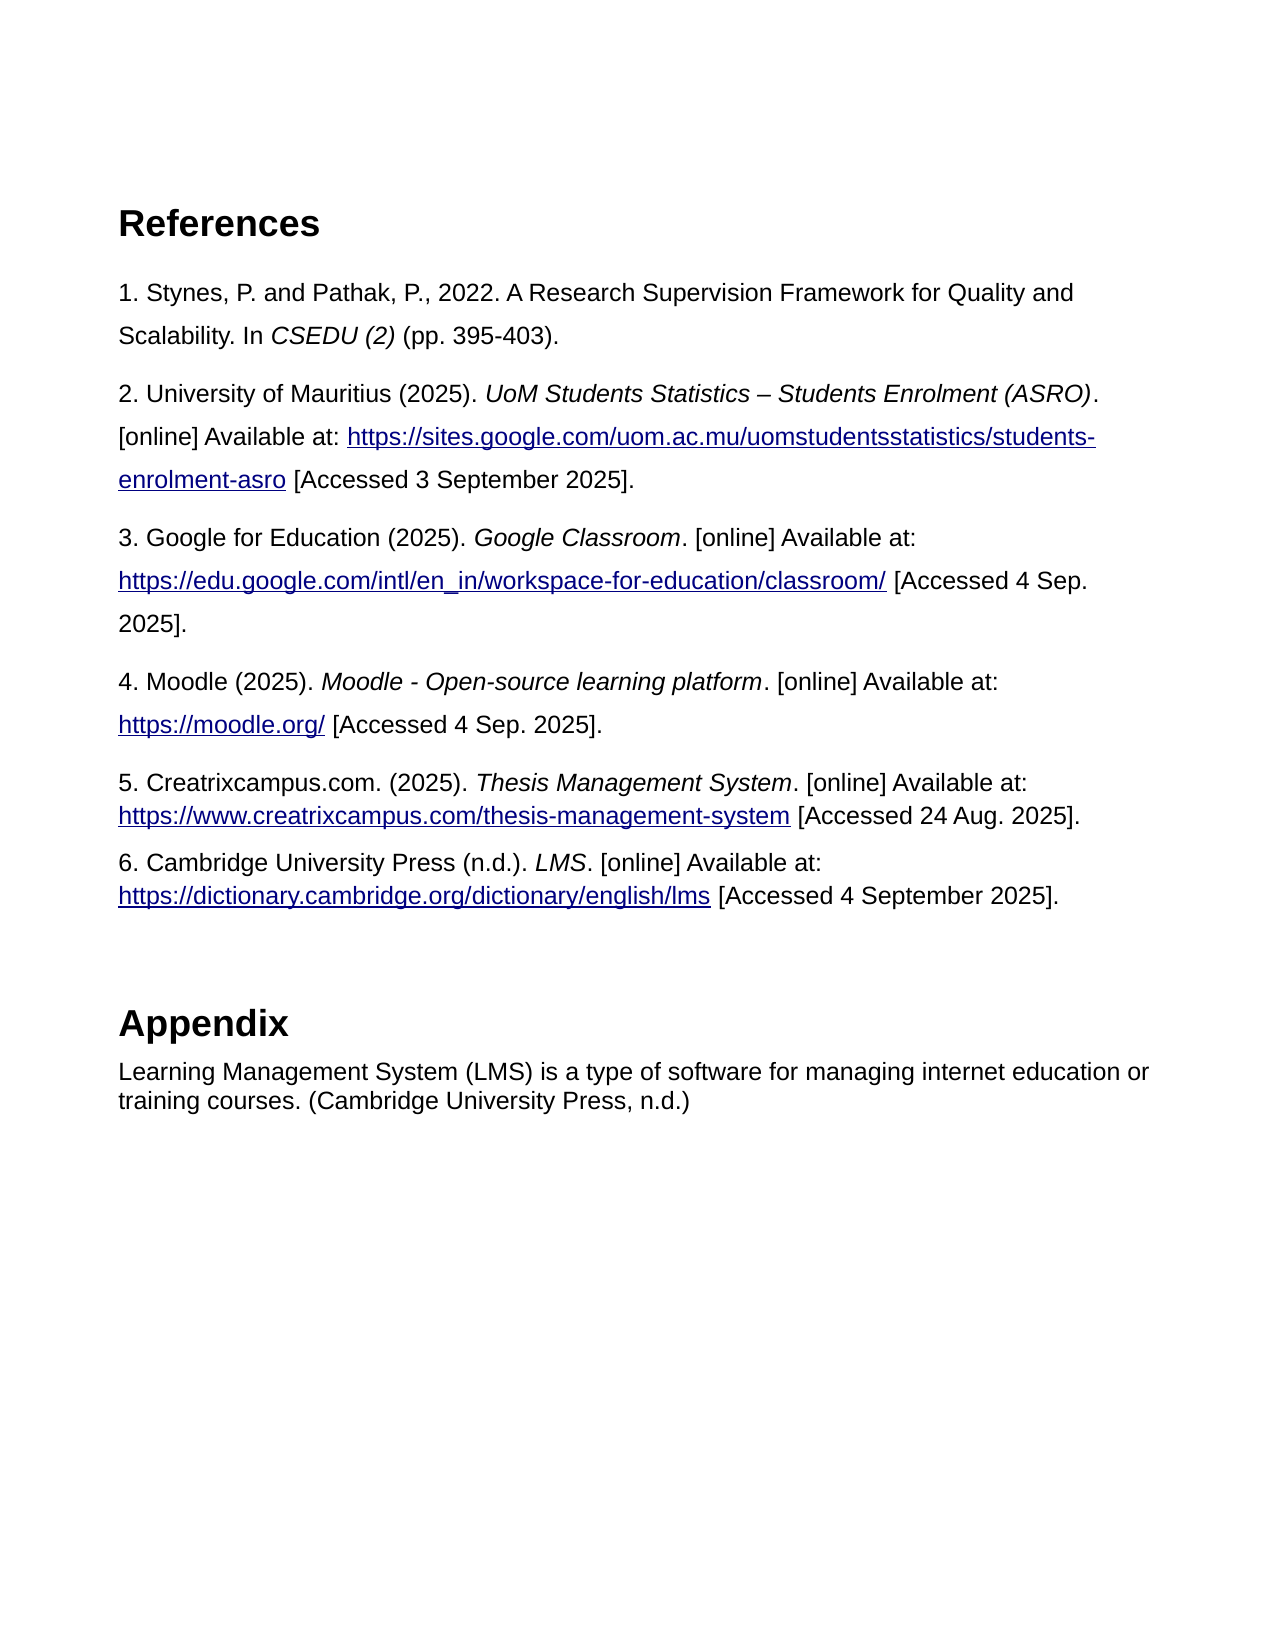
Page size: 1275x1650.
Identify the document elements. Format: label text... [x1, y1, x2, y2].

text 4. Moodle (2025). Moodle - Open-source learning platform. [online] Available at: https://moodle.org/ [Accessed 4 Sep. 2025]. [118, 667, 1157, 739]
text 3. Google for Education (2025). Google Classroom. [online] Available at: https://edu.google.com/intl/en_in/workspace-for-education/classroom/ [Accessed 4 Sep. 2025]. [118, 523, 1157, 638]
subtitle Appendix [118, 1001, 1157, 1044]
subtitle References [118, 201, 1157, 244]
text 2. University of Mauritius (2025). UoM Students Statistics – Students Enrolment (ASRO). [online] Available at: https://sites.google.com/uom.ac.mu/uomstudentsstatistics/students-enrolment-asro [Accessed 3 September 2025]. [118, 379, 1157, 494]
text 6. Cambridge University Press (n.d.). LMS. [online] Available at: https://dictionary.cambridge.org/dictionary/english/lms [Accessed 4 September 2025]. [118, 848, 1157, 910]
text ‌ [118, 929, 1157, 958]
text 1. Stynes, P. and Pathak, P., 2022. A Research Supervision Framework for Quality and Scalability. In CSEDU (2) (pp. 395-403). [118, 278, 1157, 350]
text Learning Management System (LMS) is a type of software for managing internet education or training courses. (Cambridge University Press, n.d.) [118, 1057, 1157, 1114]
text 5. Creatrixcampus.com. (2025). Thesis Management System. [online] Available at: https://www.creatrixcampus.com/thesis-management-system [Accessed 24 Aug. 2025]. [118, 768, 1157, 829]
